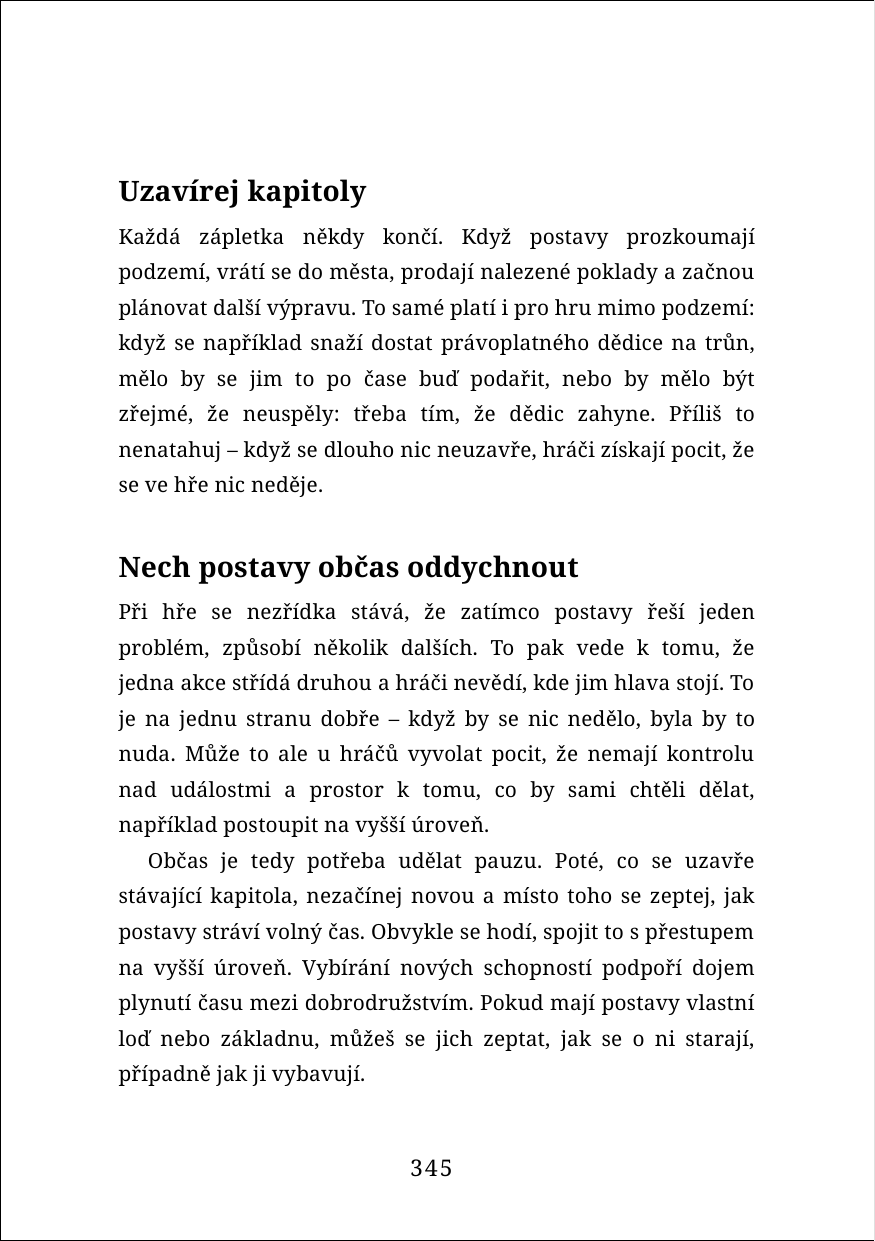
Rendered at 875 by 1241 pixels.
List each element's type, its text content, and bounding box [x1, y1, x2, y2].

subtitle Nech postavy občas oddychnout [118, 547, 756, 586]
subtitle Uzavírej kapitoly [118, 172, 756, 210]
text Při hře se nezřídka stává, že zatímco postavy řeší jeden problém, způsobí několik dalších. To pak vede k tomu, že jedna akce střídá druhou a hráči nevědí, kde jim hlava stojí. To je na jednu stranu dobře – když by se nic nedělo, byla by to nuda. Může to ale u hráčů vyvolat pocit, že nemají kontrolu nad událostmi a prostor k tomu, co by sami chtěli dělat, například postoupit na vyšší úroveň. Občas je tedy potřeba udělat pauzu. Poté, co se uzavře stávající kapitola, nezačínej novou a místo toho se zeptej, jak postavy stráví volný čas. Obvykle se hodí, spojit to s přestupem na vyšší úroveň. Vybírání nových schopností podpoří dojem plynutí času mezi dobrodružstvím. Pokud mají postavy vlastní loď nebo základnu, můžeš se jich zeptat, jak se o ni starají, případně jak ji vybavují. [118, 597, 756, 1088]
text Každá zápletka někdy končí. Když postavy prozkoumají podzemí, vrátí se do města, prodají nalezené poklady a začnou plánovat další výpravu. To samé platí i pro hru mimo podzemí: když se například snaží dostat právoplatného dědice na trůn, mělo by se jim to po čase buď podařit, nebo by mělo být zřejmé, že neuspěly: třeba tím, že dědic zahyne. Příliš to nenatahuj – když se dlouho nic neuzavře, hráči získají pocit, že se ve hře nic neděje. [118, 222, 756, 499]
